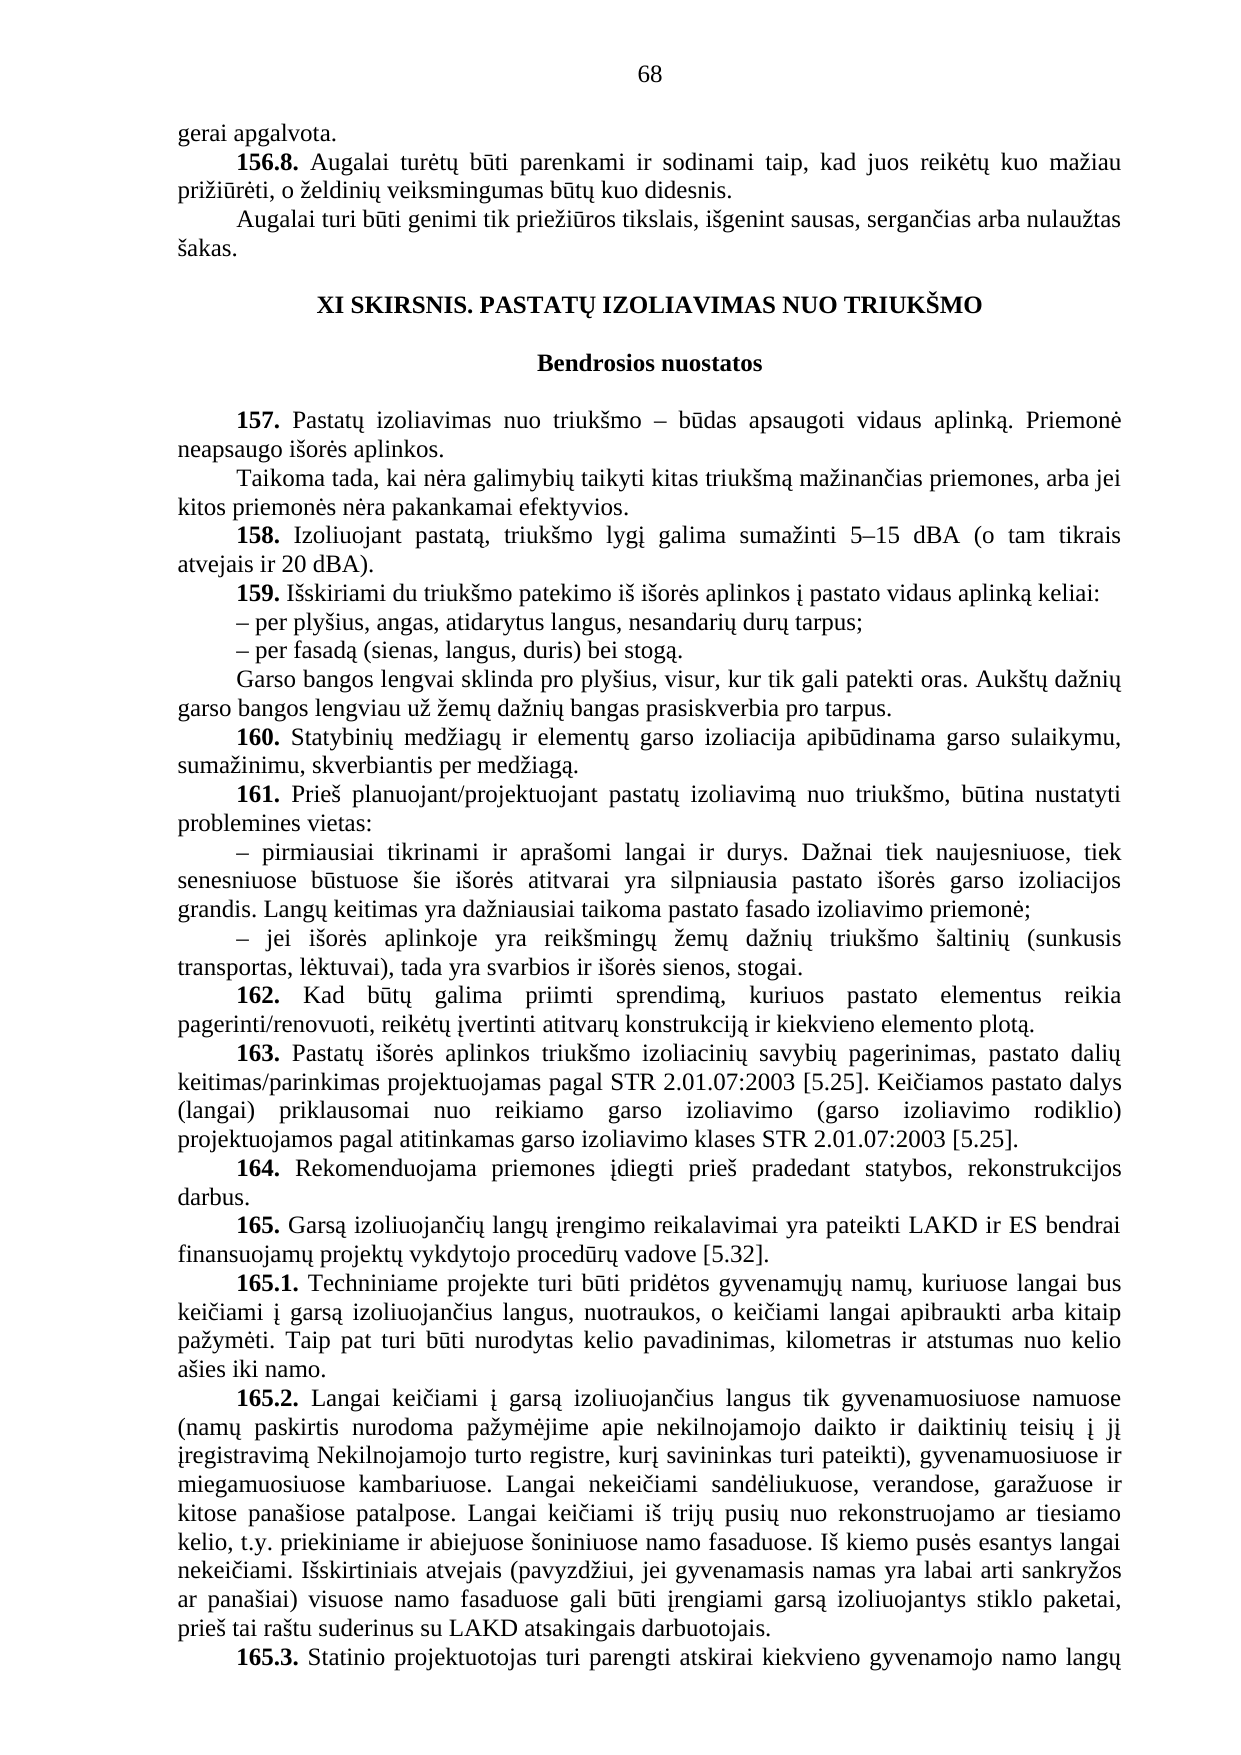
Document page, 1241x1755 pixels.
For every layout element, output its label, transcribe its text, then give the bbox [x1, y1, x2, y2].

text – jei išorės aplinkoje yra reikšmingų žemų dažnių triukšmo šaltinių (sunkusis transportas, lėktuvai), tada yra svarbios ir išorės sienos, stogai. [177, 923, 1122, 981]
text Bendrosios nuostatos [177, 348, 1122, 377]
text 160. Statybinių medžiagų ir elementų garso izoliacija apibūdinama garso sulaikymu, sumažinimu, skverbiantis per medžiagą. [177, 722, 1122, 779]
text 157. Pastatų izoliavimas nuo triukšmo – būdas apsaugoti vidaus aplinką. Priemonė neapsaugo išorės aplinkos. [177, 406, 1122, 463]
text 156.8. Augalai turėtų būti parenkami ir sodinami taip, kad juos reikėtų kuo mažiau prižiūrėti, o želdinių veiksmingumas būtų kuo didesnis. [177, 147, 1122, 204]
text – per plyšius, angas, atidarytus langus, nesandarių durų tarpus; [177, 607, 1122, 636]
text gerai apgalvota. [177, 118, 1122, 147]
text 164. Rekomenduojama priemones įdiegti prieš pradedant statybos, rekonstrukcijos darbus. [177, 1153, 1122, 1211]
text 159. Išskiriami du triukšmo patekimo iš išorės aplinkos į pastato vidaus aplinką keliai: [177, 578, 1122, 607]
text 165.3. Statinio projektuotojas turi parengti atskirai kiekvieno gyvenamojo namo langų [177, 1642, 1122, 1671]
text 161. Prieš planuojant/projektuojant pastatų izoliavimą nuo triukšmo, būtina nustatyti problemines vietas: [177, 779, 1122, 837]
text Augalai turi būti genimi tik priežiūros tikslais, išgenint sausas, sergančias arba nulaužtas šakas. [177, 204, 1122, 262]
text 163. Pastatų išorės aplinkos triukšmo izoliacinių savybių pagerinimas, pastato dalių keitimas/parinkimas projektuojamas pagal STR 2.01.07:2003 [5.25]. Keičiamos pastato dalys (langai) priklausomai nuo reikiamo garso izoliavimo (garso izoliavimo rodiklio) projektuojamos pagal atitinkamas garso izoliavimo klases STR 2.01.07:2003 [5.25]. [177, 1038, 1122, 1153]
text 165.2. Langai keičiami į garsą izoliuojančius langus tik gyvenamuosiuose namuose (namų paskirtis nurodoma pažymėjime apie nekilnojamojo daikto ir daiktinių teisių į jį įregistravimą Nekilnojamojo turto registre, kurį savininkas turi pateikti), gyvenamuosiuose ir miegamuosiuose kambariuose. Langai nekeičiami sandėliukuose, verandose, garažuose ir kitose panašiose patalpose. Langai keičiami iš trijų pusių nuo rekonstruojamo ar tiesiamo kelio, t.y. priekiniame ir abiejuose šoniniuose namo fasaduose. Iš kiemo pusės esantys langai nekeičiami. Išskirtiniais atvejais (pavyzdžiui, jei gyvenamasis namas yra labai arti sankryžos ar panašiai) visuose namo fasaduose gali būti įrengiami garsą izoliuojantys stiklo paketai, prieš tai raštu suderinus su LAKD atsakingais darbuotojais. [177, 1383, 1122, 1642]
text – pirmiausiai tikrinami ir aprašomi langai ir durys. Dažnai tiek naujesniuose, tiek senesniuose būstuose šie išorės atitvarai yra silpniausia pastato išorės garso izoliacijos grandis. Langų keitimas yra dažniausiai taikoma pastato fasado izoliavimo priemonė; [177, 837, 1122, 923]
text 165. Garsą izoliuojančių langų įrengimo reikalavimai yra pateikti LAKD ir ES bendrai finansuojamų projektų vykdytojo procedūrų vadove [5.32]. [177, 1211, 1122, 1268]
text 158. Izoliuojant pastatą, triukšmo lygį galima sumažinti 5–15 dBA (o tam tikrais atvejais ir 20 dBA). [177, 521, 1122, 578]
text 165.1. Techniniame projekte turi būti pridėtos gyvenamųjų namų, kuriuose langai bus keičiami į garsą izoliuojančius langus, nuotraukos, o keičiami langai apibraukti arba kitaip pažymėti. Taip pat turi būti nurodytas kelio pavadinimas, kilometras ir atstumas nuo kelio ašies iki namo. [177, 1268, 1122, 1383]
text XI SKIRSNIS. PASTATŲ IZOLIAVIMAS NUO TRIUKŠMO [177, 291, 1122, 319]
text Garso bangos lengvai sklinda pro plyšius, visur, kur tik gali patekti oras. Aukštų dažnių garso bangos lengviau už žemų dažnių bangas prasiskverbia pro tarpus. [177, 664, 1122, 722]
text 162. Kad būtų galima priimti sprendimą, kuriuos pastato elementus reikia pagerinti/renovuoti, reikėtų įvertinti atitvarų konstrukciją ir kiekvieno elemento plotą. [177, 981, 1122, 1038]
text – per fasadą (sienas, langus, duris) bei stogą. [177, 636, 1122, 664]
text Taikoma tada, kai nėra galimybių taikyti kitas triukšmą mažinančias priemones, arba jei kitos priemonės nėra pakankamai efektyvios. [177, 463, 1122, 521]
